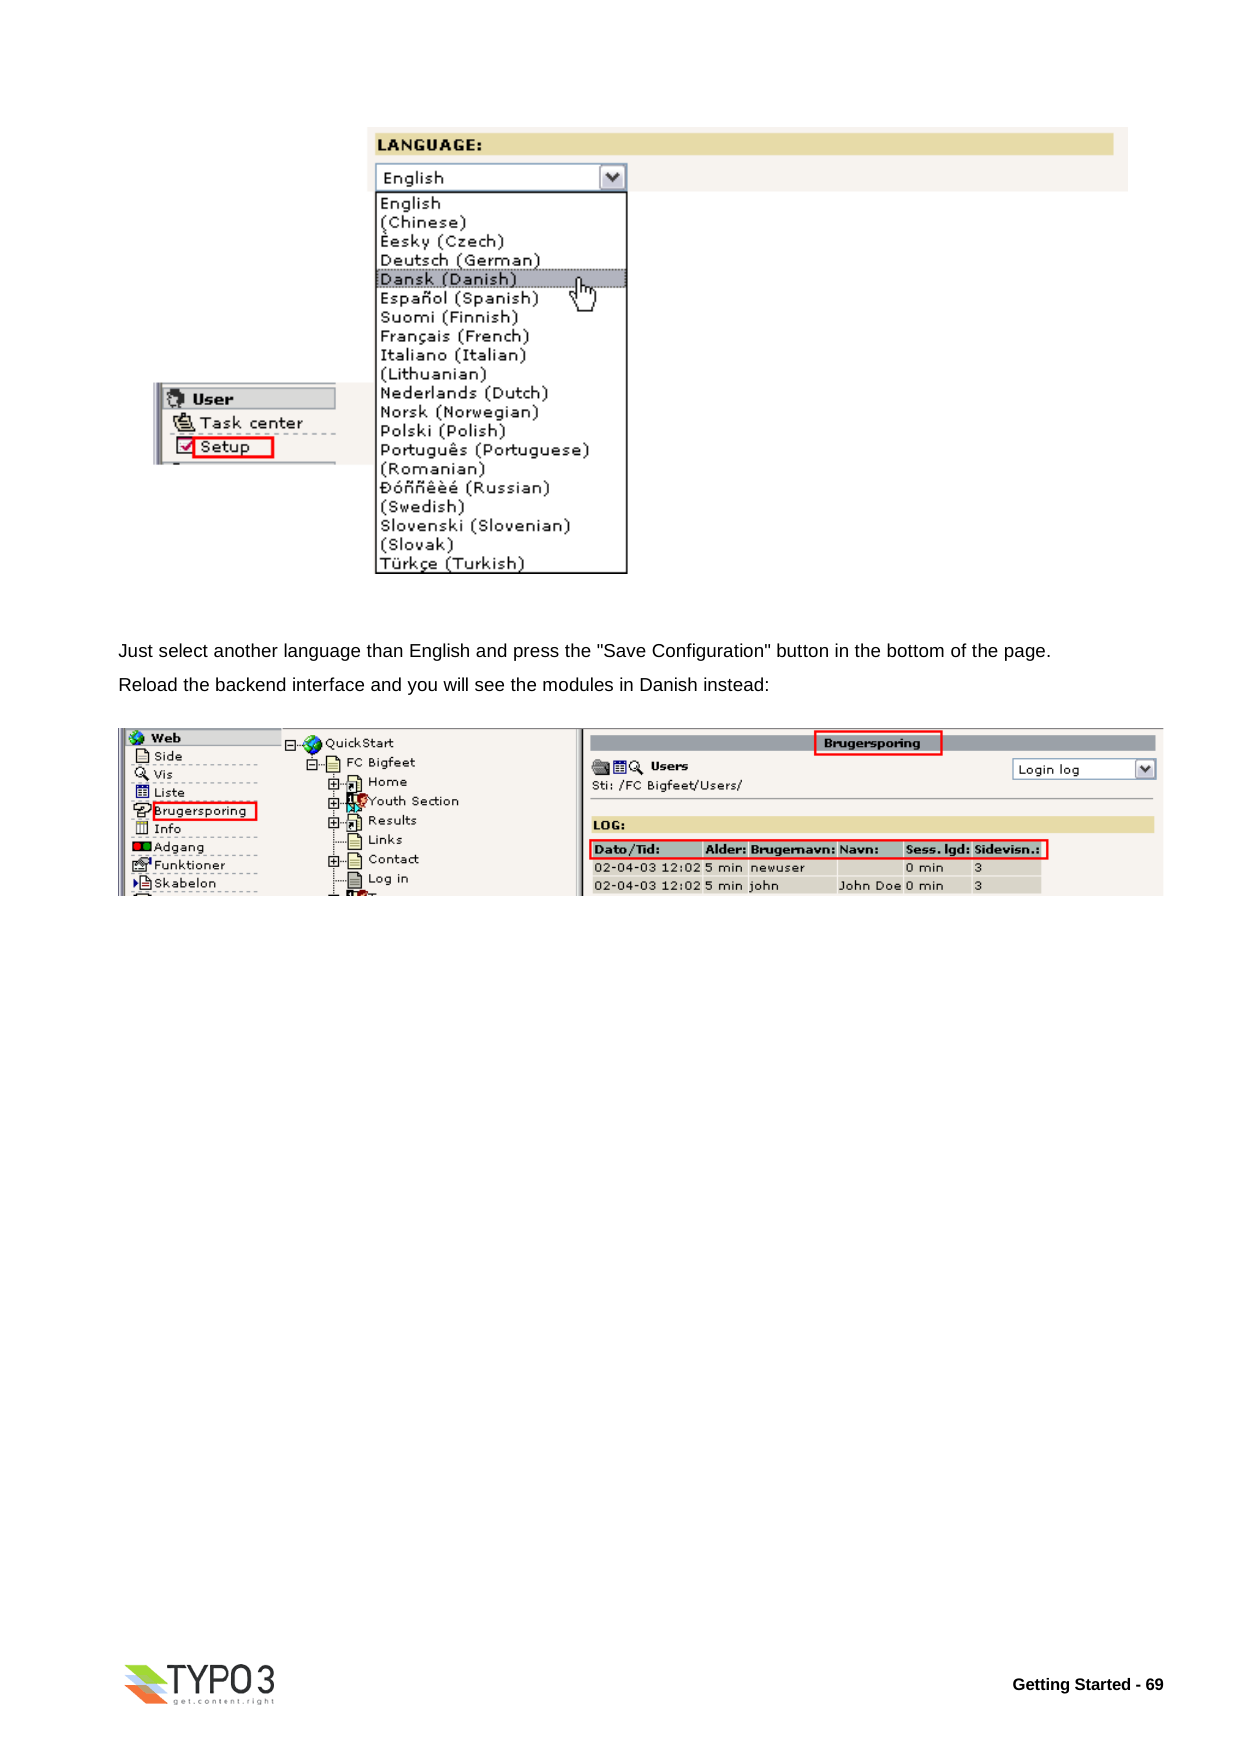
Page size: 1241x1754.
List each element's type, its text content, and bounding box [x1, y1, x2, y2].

text Reload the backend interface and you will see the modules in Danish instead: [118, 674, 1163, 695]
picture [119, 1659, 280, 1710]
picture [118, 728, 1164, 896]
picture [153, 127, 1128, 574]
text Just select another language than English and press the "Save Configuration" button in the bottom of the page. [118, 641, 1163, 662]
